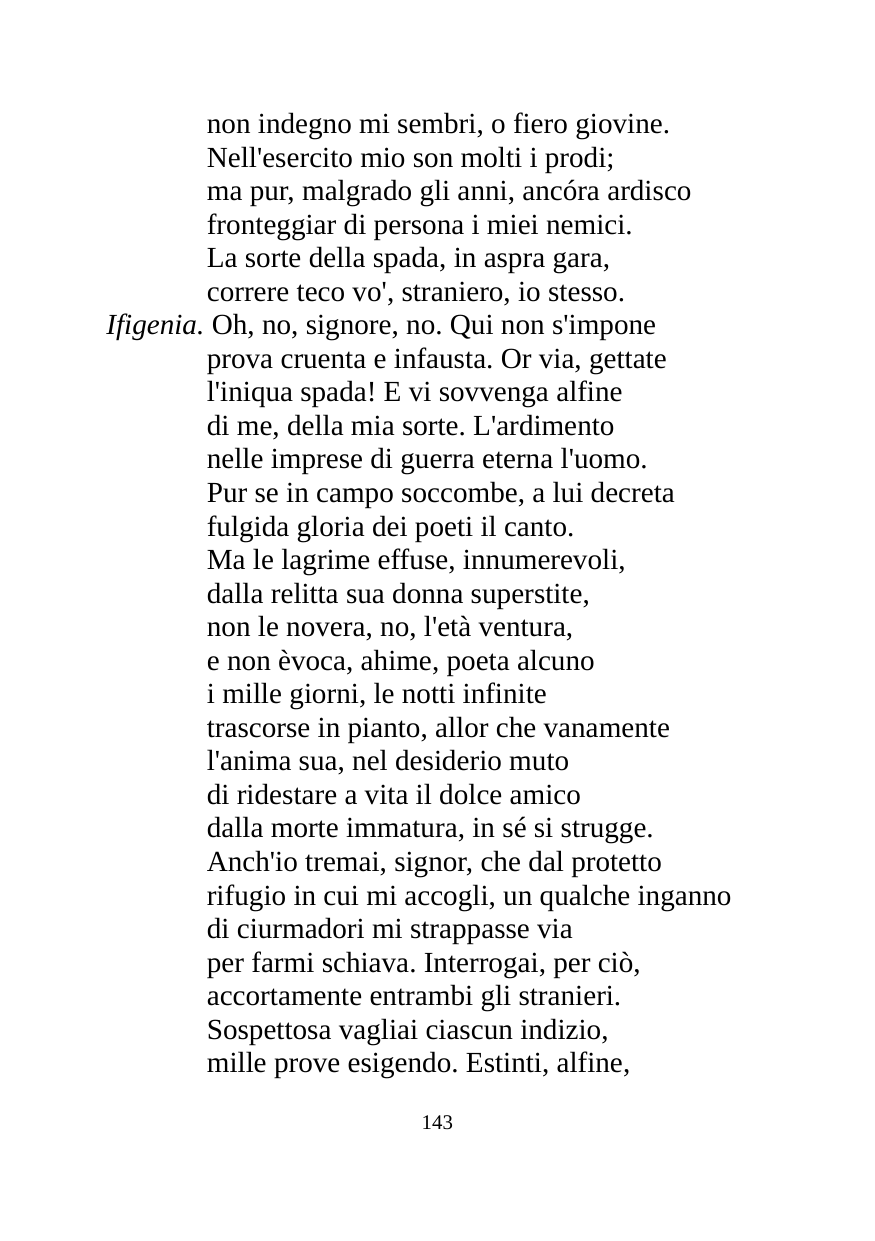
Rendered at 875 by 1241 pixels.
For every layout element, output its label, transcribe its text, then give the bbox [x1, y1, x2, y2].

text non indegno mi sembri, o fiero giovine. Nell'esercito mio son molti i prodi; ma pur, malgrado gli anni, ancóra ardisco fronteggiar di persona i miei nemici. La sorte della spada, in aspra gara, correre teco vo', straniero, io stesso. [106, 106, 768, 307]
text Ifigenia. Oh, no, signore, no. Qui non s'impone prova cruenta e infausta. Or via, gettate l'iniqua spada! E vi sovvenga alfine di me, della mia sorte. L'ardimento nelle imprese di guerra eterna l'uomo. Pur se in campo soccombe, a lui decreta fulgida gloria dei poeti il canto. Ma le lagrime effuse, innumerevoli, dalla relitta sua donna superstite, non le novera, no, l'età ventura, e non èvoca, ahime, poeta alcuno i mille giorni, le notti infinite trascorse in pianto, allor che vanamente l'anima sua, nel desiderio muto di ridestare a vita il dolce amico dalla morte immatura, in sé si strugge. Anch'io tremai, signor, che dal protetto rifugio in cui mi accogli, un qualche inganno di ciurmadori mi strappasse via per farmi schiava. Interrogai, per ciò, accortamente entrambi gli stranieri. Sospettosa vagliai ciascun indizio, mille prove esigendo. Estinti, alfine, [106, 307, 768, 1079]
